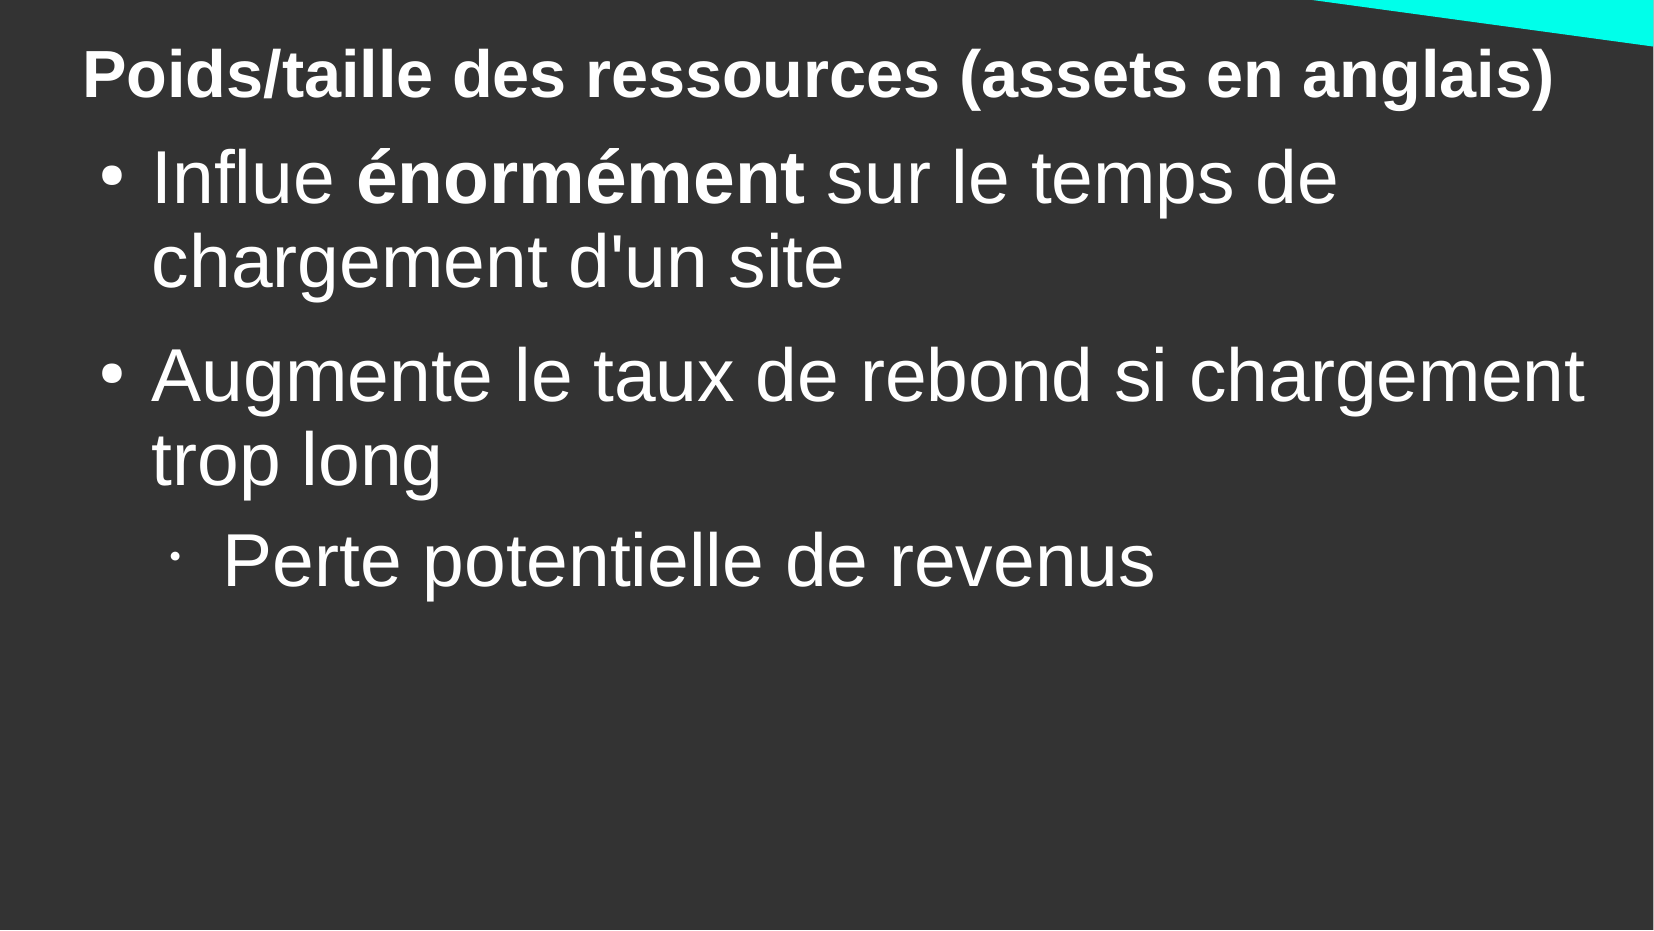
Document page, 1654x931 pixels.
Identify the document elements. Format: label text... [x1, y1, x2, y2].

title Poids/taille des ressources (assets en anglais) [82, 37, 1619, 119]
text_box [1312, 0, 1654, 47]
list Influe énormément sur le temps de chargement d'un site Augmente le taux de rebond si chargement trop long Perte potentielle de revenus [80, 135, 1620, 709]
